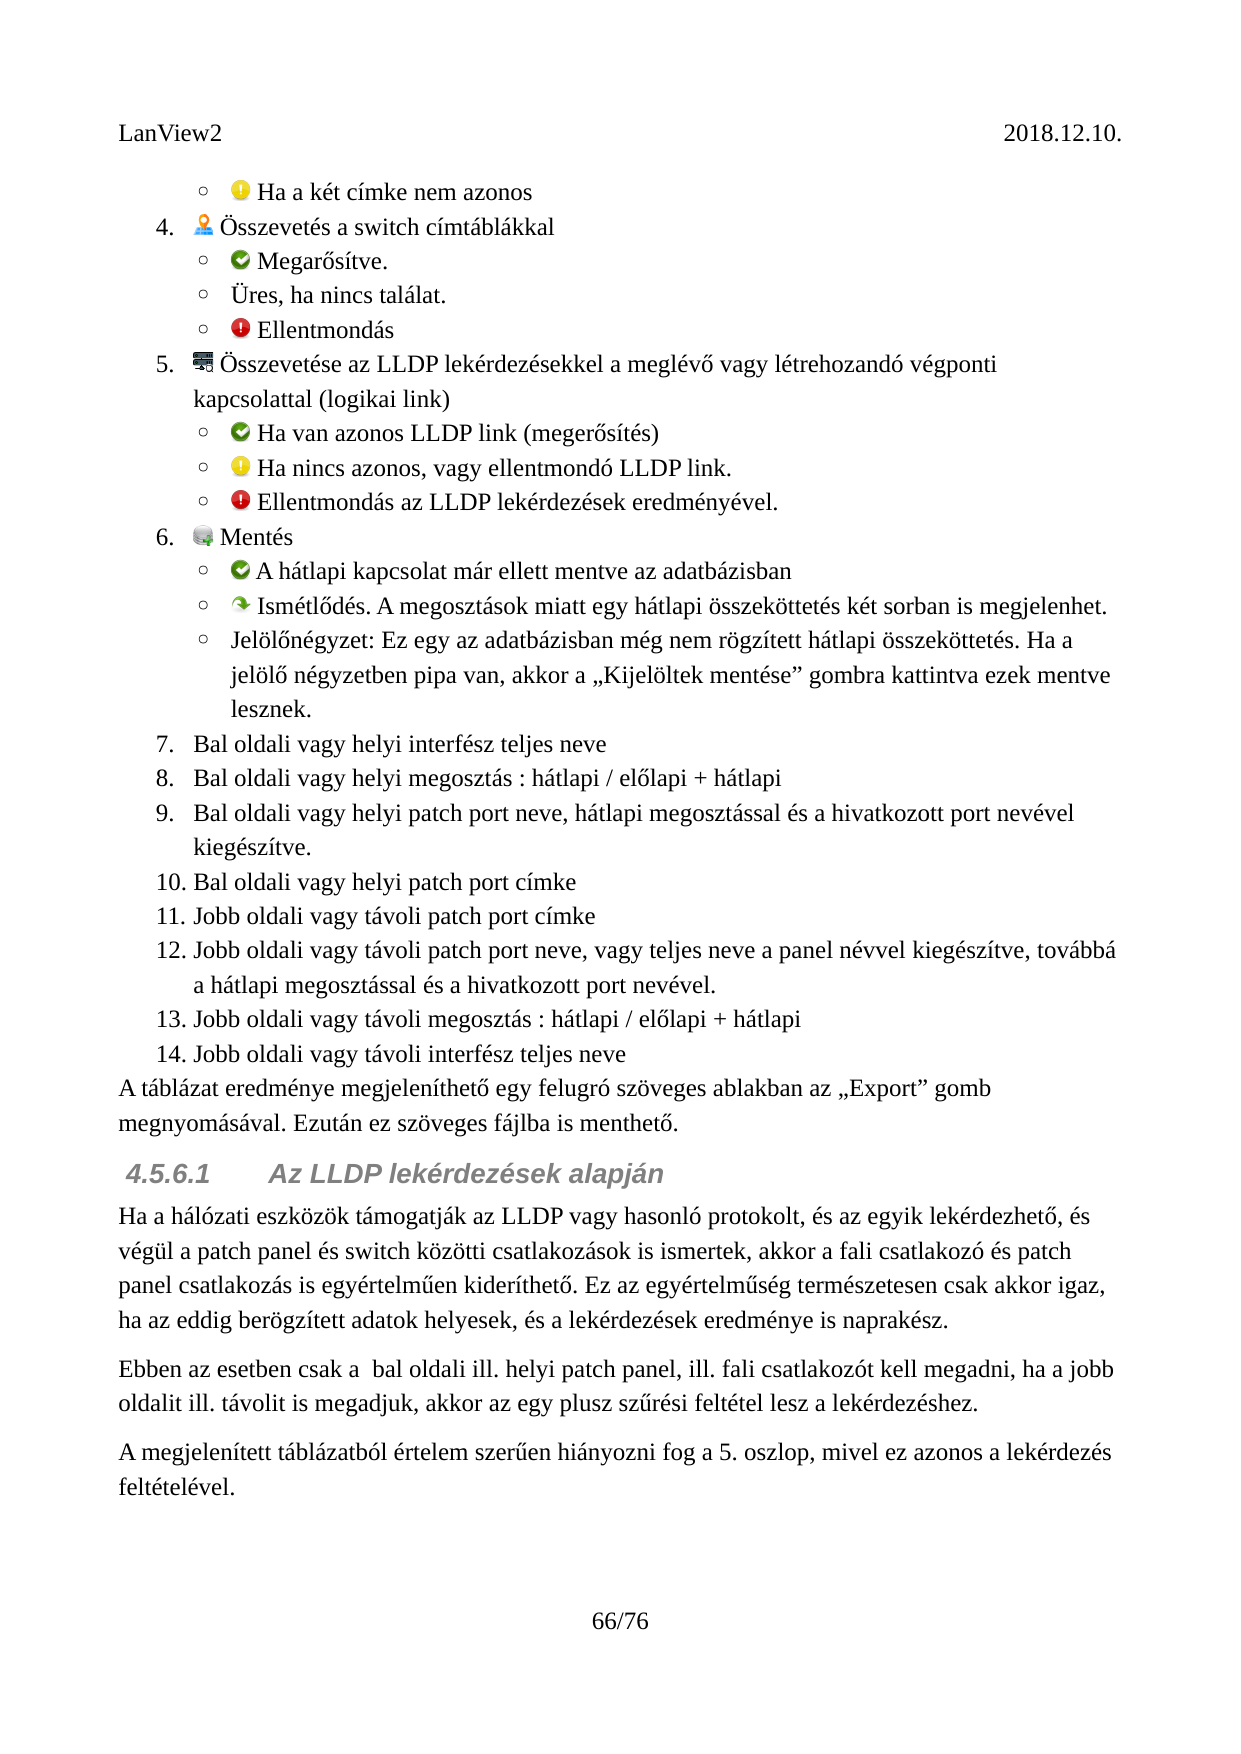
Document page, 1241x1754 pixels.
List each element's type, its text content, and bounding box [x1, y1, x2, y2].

list Mentés [156, 522, 1122, 551]
list A hátlapi kapcsolat már ellett mentve az adatbázisban [193, 556, 1122, 585]
picture [193, 525, 214, 546]
list Ismétlődés. A megosztások miatt egy hátlapi összeköttetés két sorban is megjelenhet. [193, 591, 1122, 619]
list Megarősítve. [193, 246, 1122, 275]
list Összevetése az LLDP lekérdezésekkel a meglévő vagy létrehozandó végponti kapcsolattal (logikai link) [156, 349, 1122, 413]
list Bal oldali vagy helyi megosztás : hátlapi / előlapi + hátlapi [156, 763, 1122, 792]
picture [193, 352, 214, 373]
list Ha van azonos LLDP link (megerősítés) [193, 418, 1122, 447]
list Bal oldali vagy helyi patch port neve, hátlapi megosztással és a hivatkozott port nevével kiegészítve. [156, 798, 1122, 861]
list Jelölőnégyzet: Ez egy az adatbázisban még nem rögzített hátlapi összeköttetés. Ha a jelölő négyzetben pipa van, akkor a „Kijelöltek mentése” gombra kattintva ezek mentve lesznek. [193, 625, 1122, 723]
text A táblázat eredménye megjeleníthető egy felugró szöveges ablakban az „Export” gomb megnyomásával. Ezután ez szöveges fájlba is menthető. [118, 1073, 1122, 1137]
picture [230, 421, 251, 442]
list Jobb oldali vagy távoli interfész teljes neve [156, 1039, 1122, 1068]
subtitle Az LLDP lekérdezések alapján [118, 1157, 1122, 1189]
list Ha a két címke nem azonos [193, 177, 1122, 206]
picture [230, 490, 251, 511]
list Jobb oldali vagy távoli patch port címke [156, 901, 1122, 930]
list Bal oldali vagy helyi interfész teljes neve [156, 729, 1122, 757]
text A megjelenített táblázatból értelem szerűen hiányozni fog a 5. oszlop, mivel ez azonos a lekérdezés feltételével. [118, 1437, 1122, 1501]
picture [230, 249, 251, 270]
picture [230, 594, 251, 615]
picture [230, 180, 251, 201]
list Jobb oldali vagy távoli patch port neve, vagy teljes neve a panel névvel kiegészítve, továbbá a hátlapi megosztással és a hivatkozott port nevével. [156, 936, 1122, 999]
list Bal oldali vagy helyi patch port címke [156, 867, 1122, 895]
picture [230, 318, 251, 339]
list Jobb oldali vagy távoli megosztás : hátlapi / előlapi + hátlapi [156, 1004, 1122, 1033]
list Ellentmondás [193, 315, 1122, 344]
picture [193, 214, 214, 235]
picture [230, 456, 251, 477]
list Összevetés a switch címtáblákkal [156, 212, 1122, 240]
text Ha a hálózati eszközök támogatják az LLDP vagy hasonló protokolt, és az egyik lekérdezhető, és végül a patch panel és switch közötti csatlakozások is ismertek, akkor a fali csatlakozó és patch panel csatlakozás is egyértelműen kideríthető. Ez az egyértelműség természetesen csak akkor igaz, ha az eddig berögzített adatok helyesek, és a lekérdezések eredménye is naprakész. [118, 1201, 1122, 1334]
list Üres, ha nincs találat. [193, 281, 1122, 309]
text Ebben az esetben csak a bal oldali ill. helyi patch panel, ill. fali csatlakozót kell megadni, ha a jobb oldalit ill. távolit is megadjuk, akkor az egy plusz szűrési feltétel lesz a lekérdezéshez. [118, 1354, 1122, 1417]
list Ha nincs azonos, vagy ellentmondó LLDP link. [193, 453, 1122, 482]
list Ellentmondás az LLDP lekérdezések eredményével. [193, 487, 1122, 516]
picture [230, 559, 251, 580]
